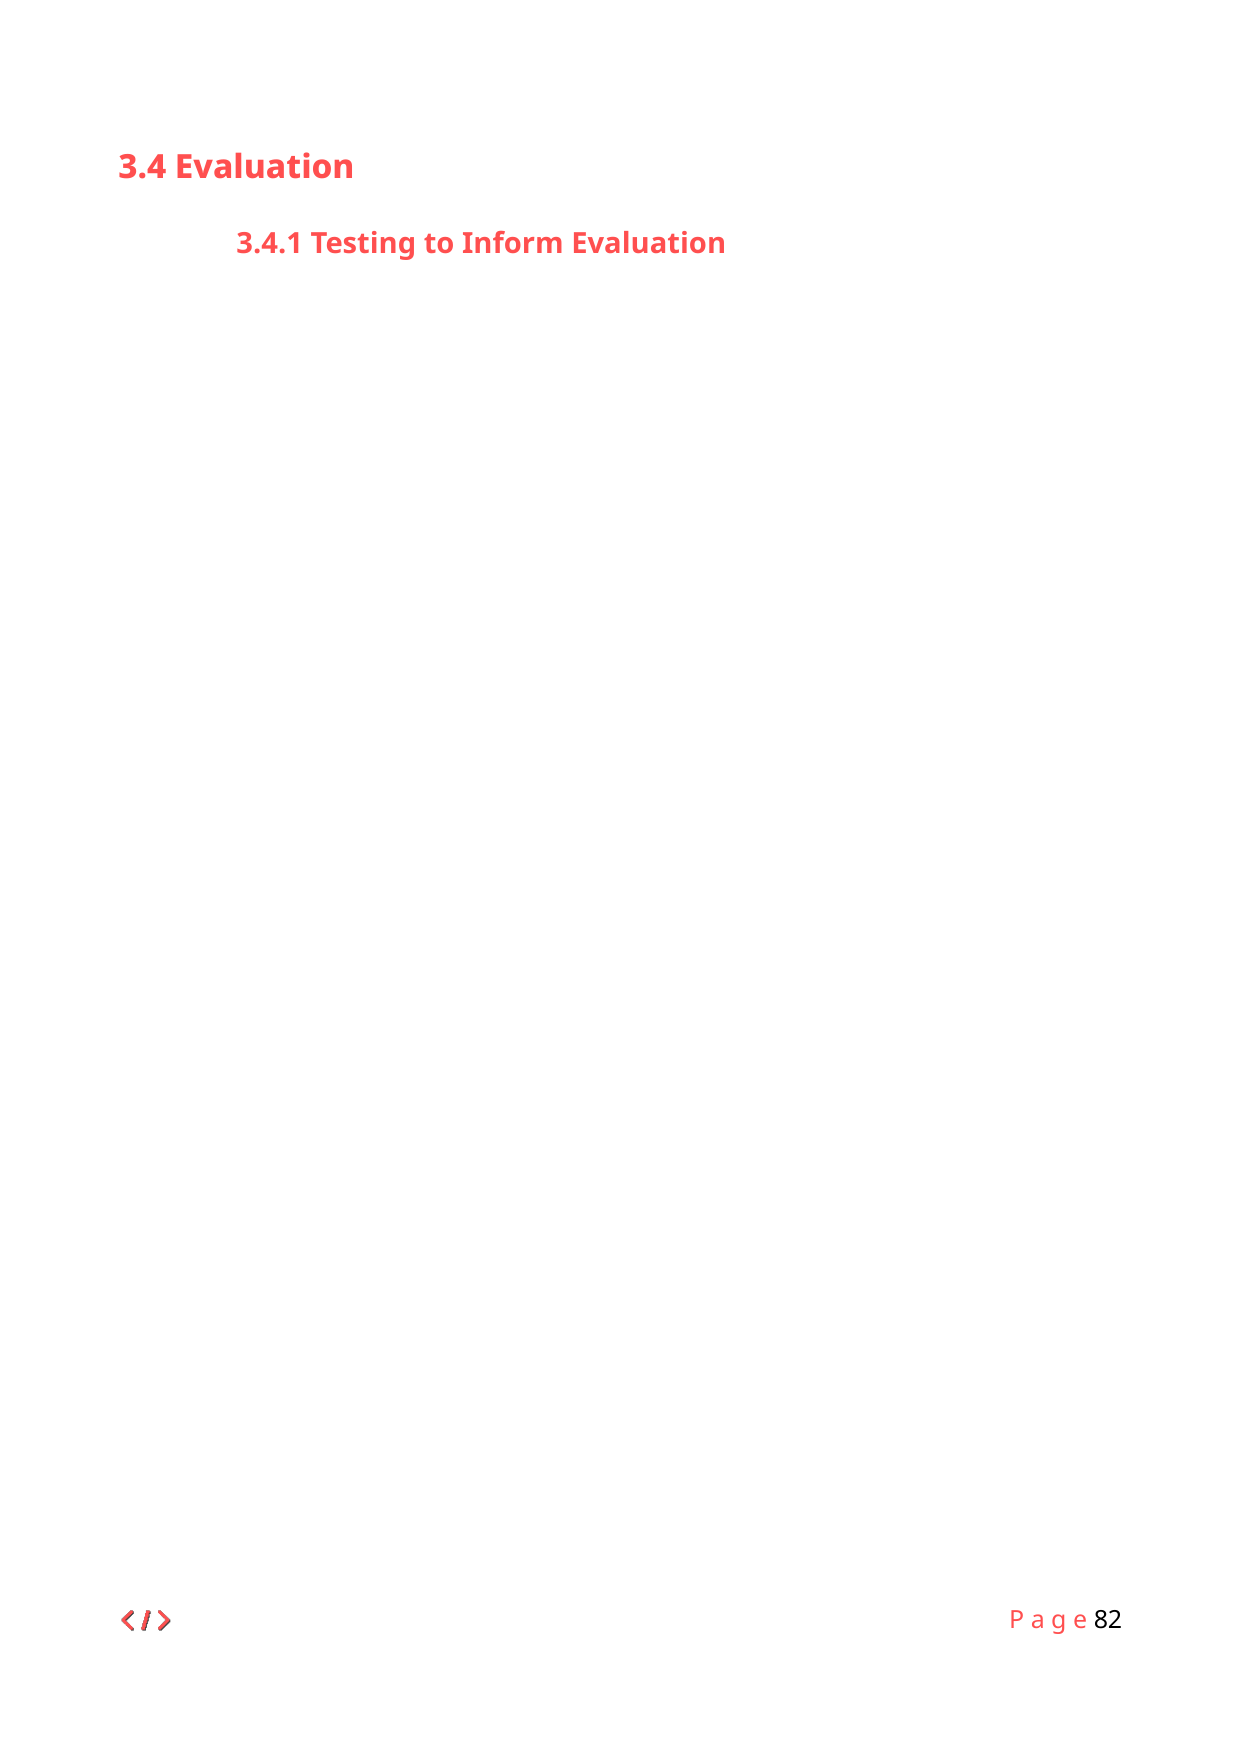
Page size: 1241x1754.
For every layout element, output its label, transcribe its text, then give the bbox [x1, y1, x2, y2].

subtitle 3.4.1 Testing to Inform Evaluation [118, 222, 1122, 262]
subtitle 3.4 Evaluation [118, 143, 1122, 188]
picture [116, 1591, 175, 1649]
